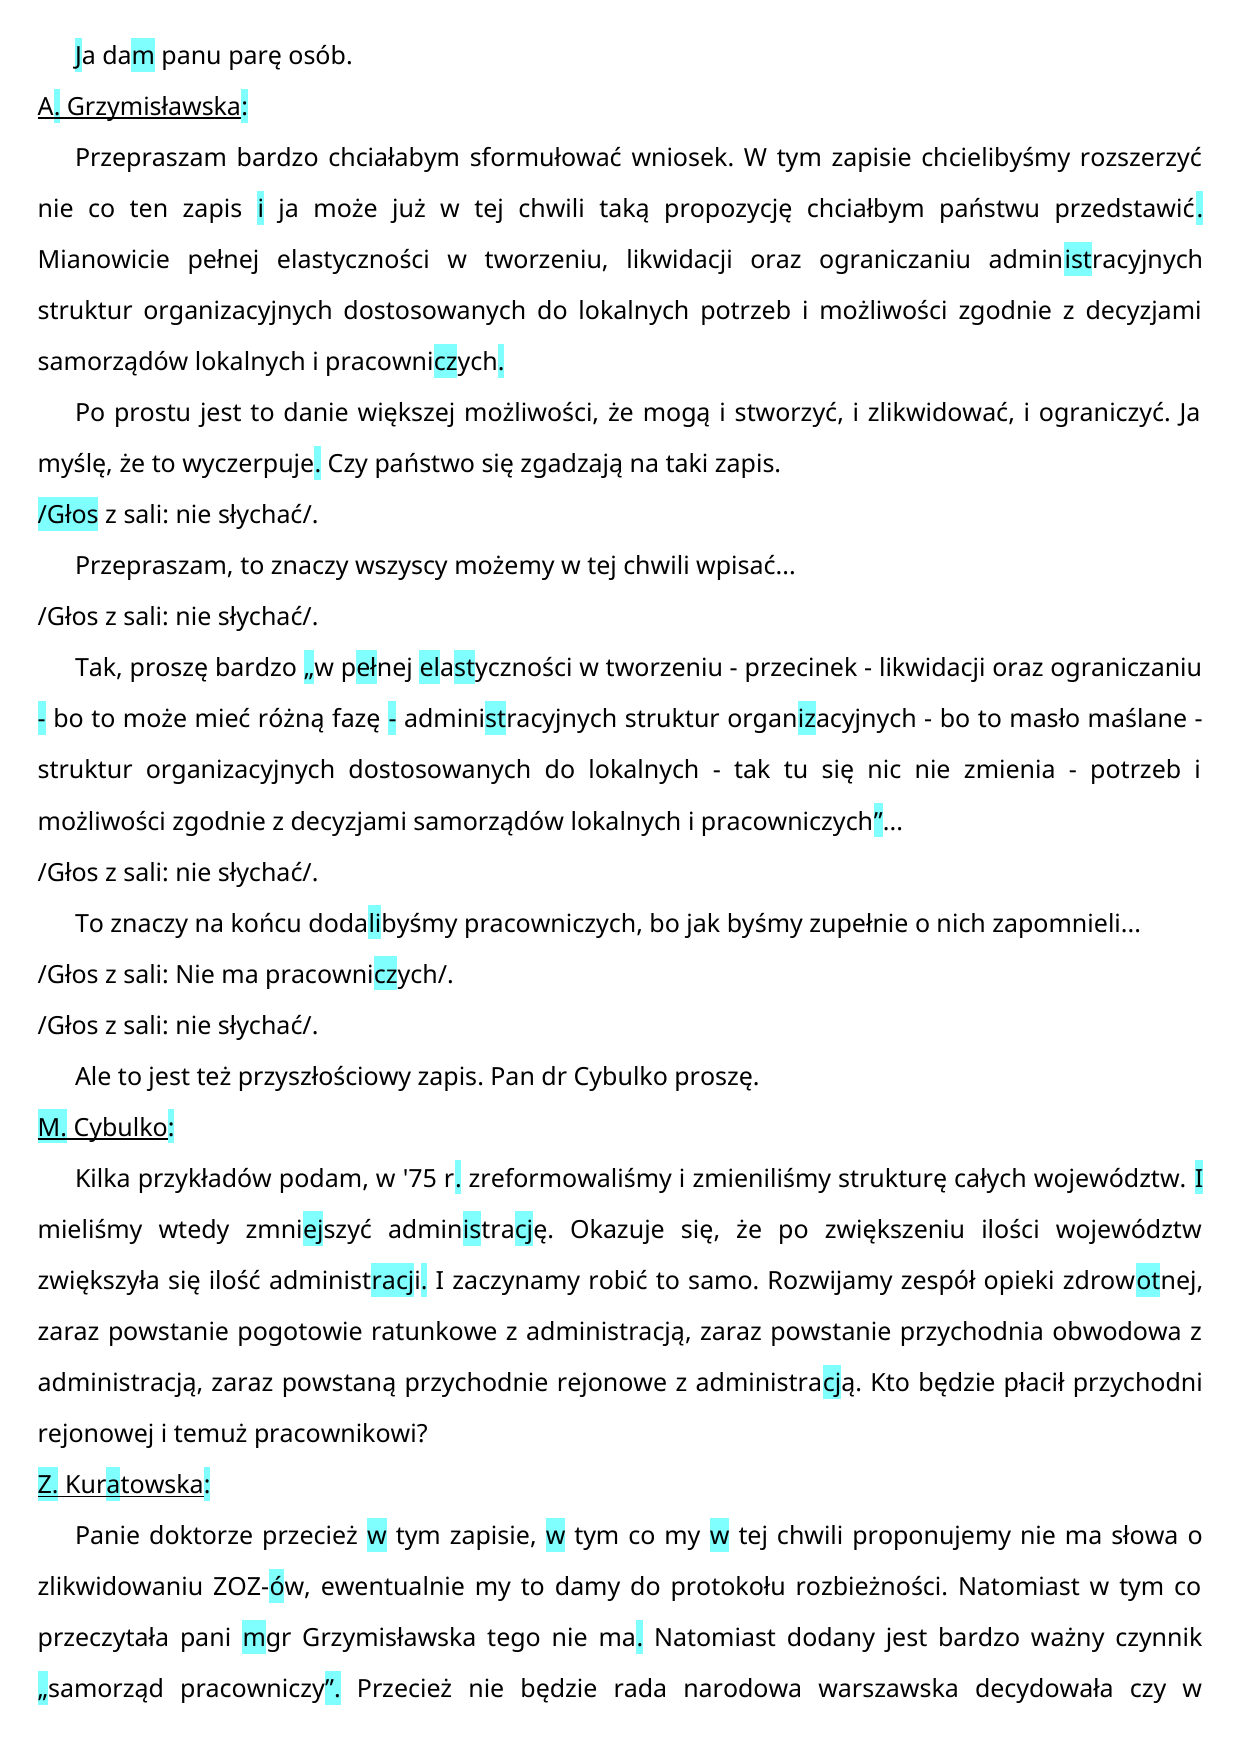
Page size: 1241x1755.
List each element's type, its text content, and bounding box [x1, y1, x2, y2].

text /Głos z sali: Nie ma pracowniczych/. [37, 956, 1203, 990]
text Tak, proszę bardzo „w pełnej elastyczności w tworzeniu - przecinek - likwidacji oraz ograniczaniu - bo to może mieć różną fazę - administracyjnych struktur organizacyjnych - bo to masło maślane - struktur organizacyjnych dostosowanych do lokalnych - tak tu się nic nie zmienia - potrzeb i możliwości zgodnie z decyzjami samorządów lokalnych i pracowniczych”... [37, 650, 1203, 837]
text Kilka przykładów podam, w '75 r. zreformowaliśmy i zmieniliśmy strukturę całych województw. I mieliśmy wtedy zmniejszyć administrację. Okazuje się, że po zwiększeniu ilości województw zwiększyła się ilość administracji. I zaczynamy robić to samo. Rozwijamy zespół opieki zdrowotnej, zaraz powstanie pogotowie ratunkowe z administracją, zaraz powstanie przychodnia obwodowa z administracją, zaraz powstaną przychodnie rejonowe z administracją. Kto będzie płacił przychodni rejonowej i temuż pracownikowi? [37, 1160, 1203, 1450]
text M. Cybulko: [37, 1109, 1203, 1143]
text Ale to jest też przyszłościowy zapis. Pan dr Cybulko proszę. [37, 1058, 1203, 1092]
text /Głos z sali: nie słychać/. [37, 1007, 1203, 1041]
text To znaczy na końcu dodalibyśmy pracowniczych, bo jak byśmy zupełnie o nich zapomnieli... [37, 905, 1203, 939]
text /Głos z sali: nie słychać/. [37, 497, 1203, 531]
text Z. Kuratowska: [37, 1467, 1203, 1501]
text Po prostu jest to danie większej możliwości, że mogą i stworzyć, i zlikwidować, i ograniczyć. Ja myślę, że to wyczerpuje. Czy państwo się zgadzają na taki zapis. [37, 395, 1203, 480]
text /Głos z sali: nie słychać/. [37, 599, 1203, 633]
text Przepraszam bardzo chciałabym sformułować wniosek. W tym zapisie chcielibyśmy rozszerzyć nie co ten zapis i ja może już w tej chwili taką propozycję chciałbym państwu przedstawić. Mianowicie pełnej elastyczności w tworzeniu, likwidacji oraz ograniczaniu administracyjnych struktur organizacyjnych dostosowanych do lokalnych potrzeb i możliwości zgodnie z decyzjami samorządów lokalnych i pracowniczych. [37, 139, 1203, 378]
text A. Grzymisławska: [37, 88, 1203, 123]
text Ja dam panu parę osób. [37, 37, 1203, 72]
text Przepraszam, to znaczy wszyscy możemy w tej chwili wpisać... [37, 548, 1203, 582]
text /Głos z sali: nie słychać/. [37, 854, 1203, 888]
text Panie doktorze przecież w tym zapisie, w tym co my w tej chwili proponujemy nie ma słowa o zlikwidowaniu ZOZ-ów, ewentualnie my to damy do protokołu rozbieżności. Natomiast w tym co przeczytała pani mgr Grzymisławska tego nie ma. Natomiast dodany jest bardzo ważny czynnik „samorząd pracowniczy”. Przecież nie będzie rada narodowa warszawska decydowała czy w [37, 1518, 1203, 1705]
